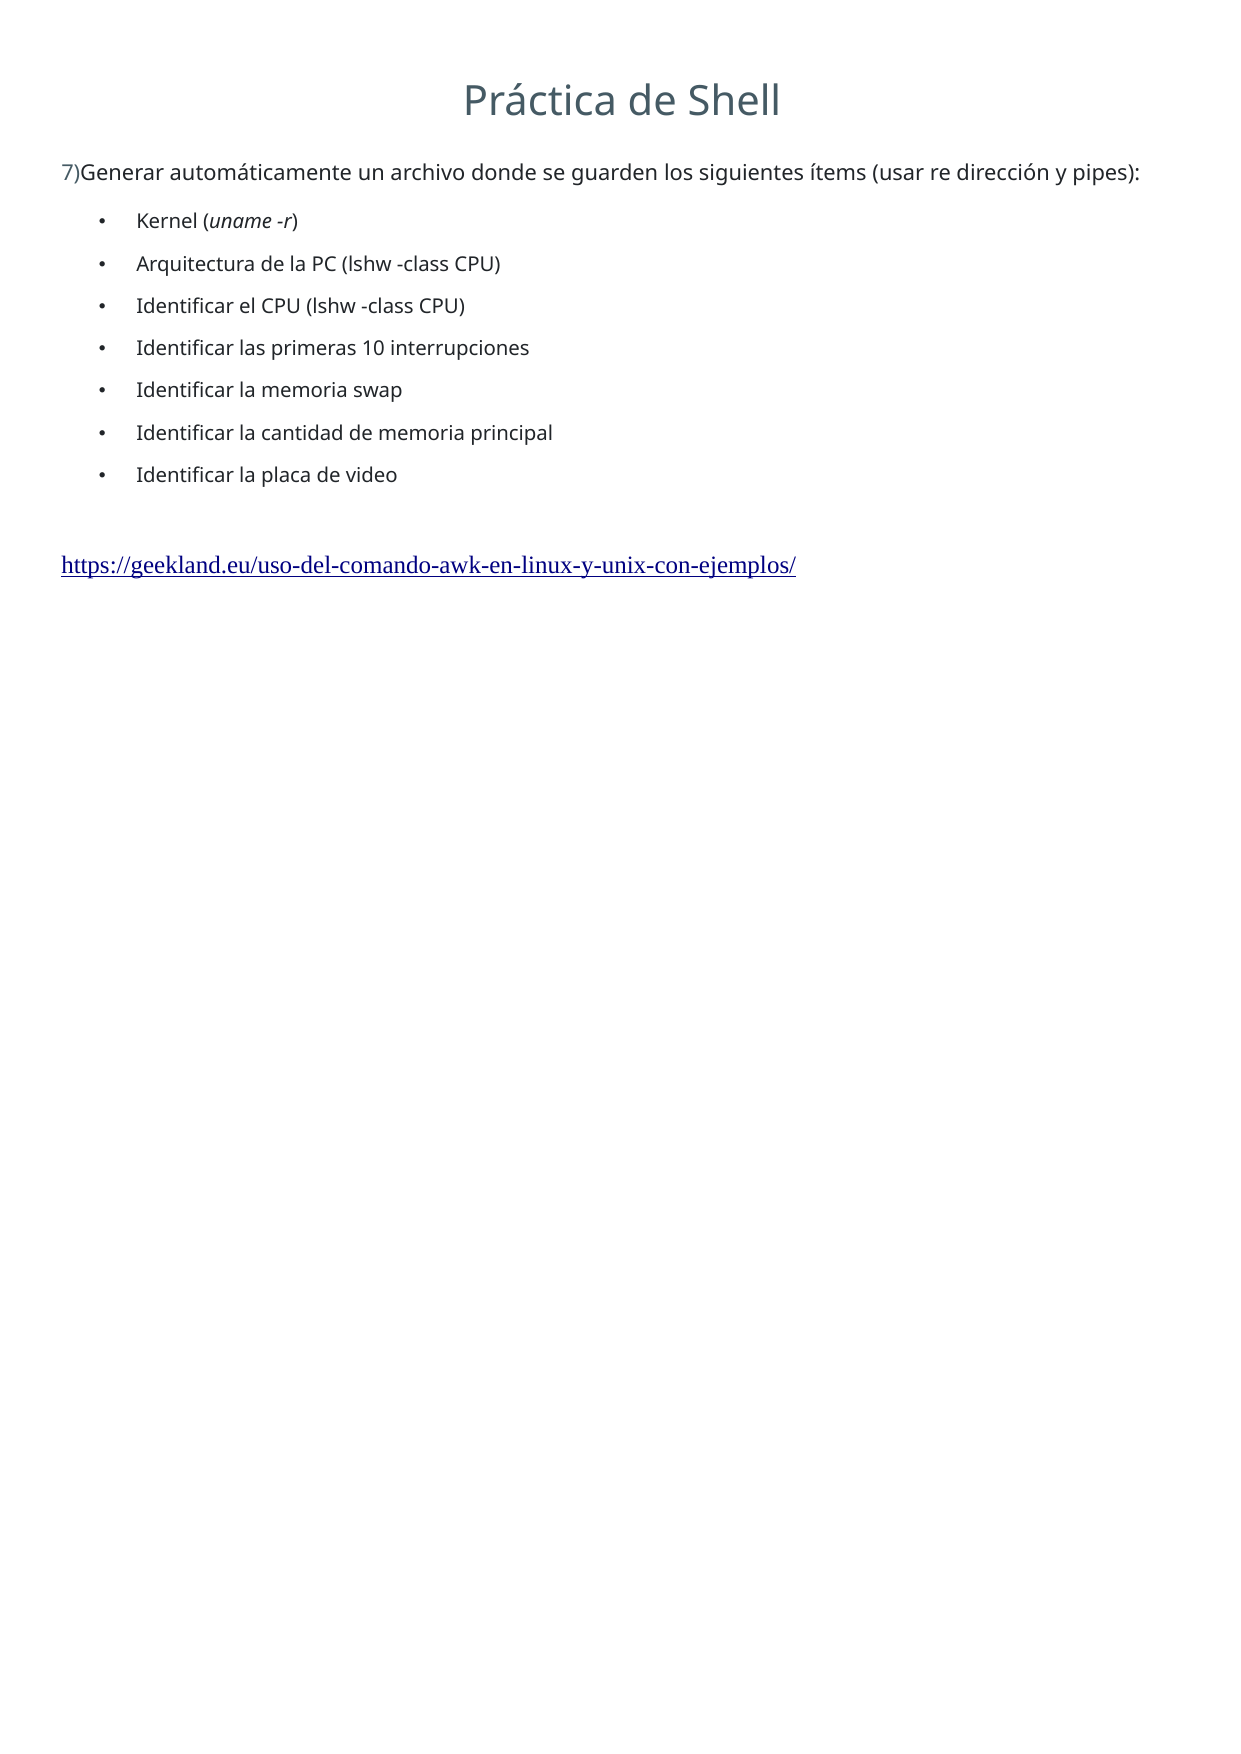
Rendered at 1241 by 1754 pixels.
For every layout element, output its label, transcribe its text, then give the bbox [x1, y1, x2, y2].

text https://geekland.eu/uso-del-comando-awk-en-linux-y-unix-con-ejemplos/ [61, 551, 1183, 579]
list Kernel (uname -r) [98, 207, 1183, 235]
list Arquitectura de la PC (lshw -class CPU) [98, 249, 1183, 277]
list Identificar las primeras 10 interrupciones [98, 334, 1183, 362]
list Identificar la memoria swap [98, 376, 1183, 404]
list Identificar la cantidad de memoria principal [98, 418, 1183, 446]
subtitle 7)Generar automáticamente un archivo donde se guarden los siguientes ítems (usar re dirección y pipes): [61, 157, 1183, 186]
list Identificar la placa de video [98, 461, 1183, 488]
list Identificar el CPU (lshw -class CPU) [98, 292, 1183, 319]
